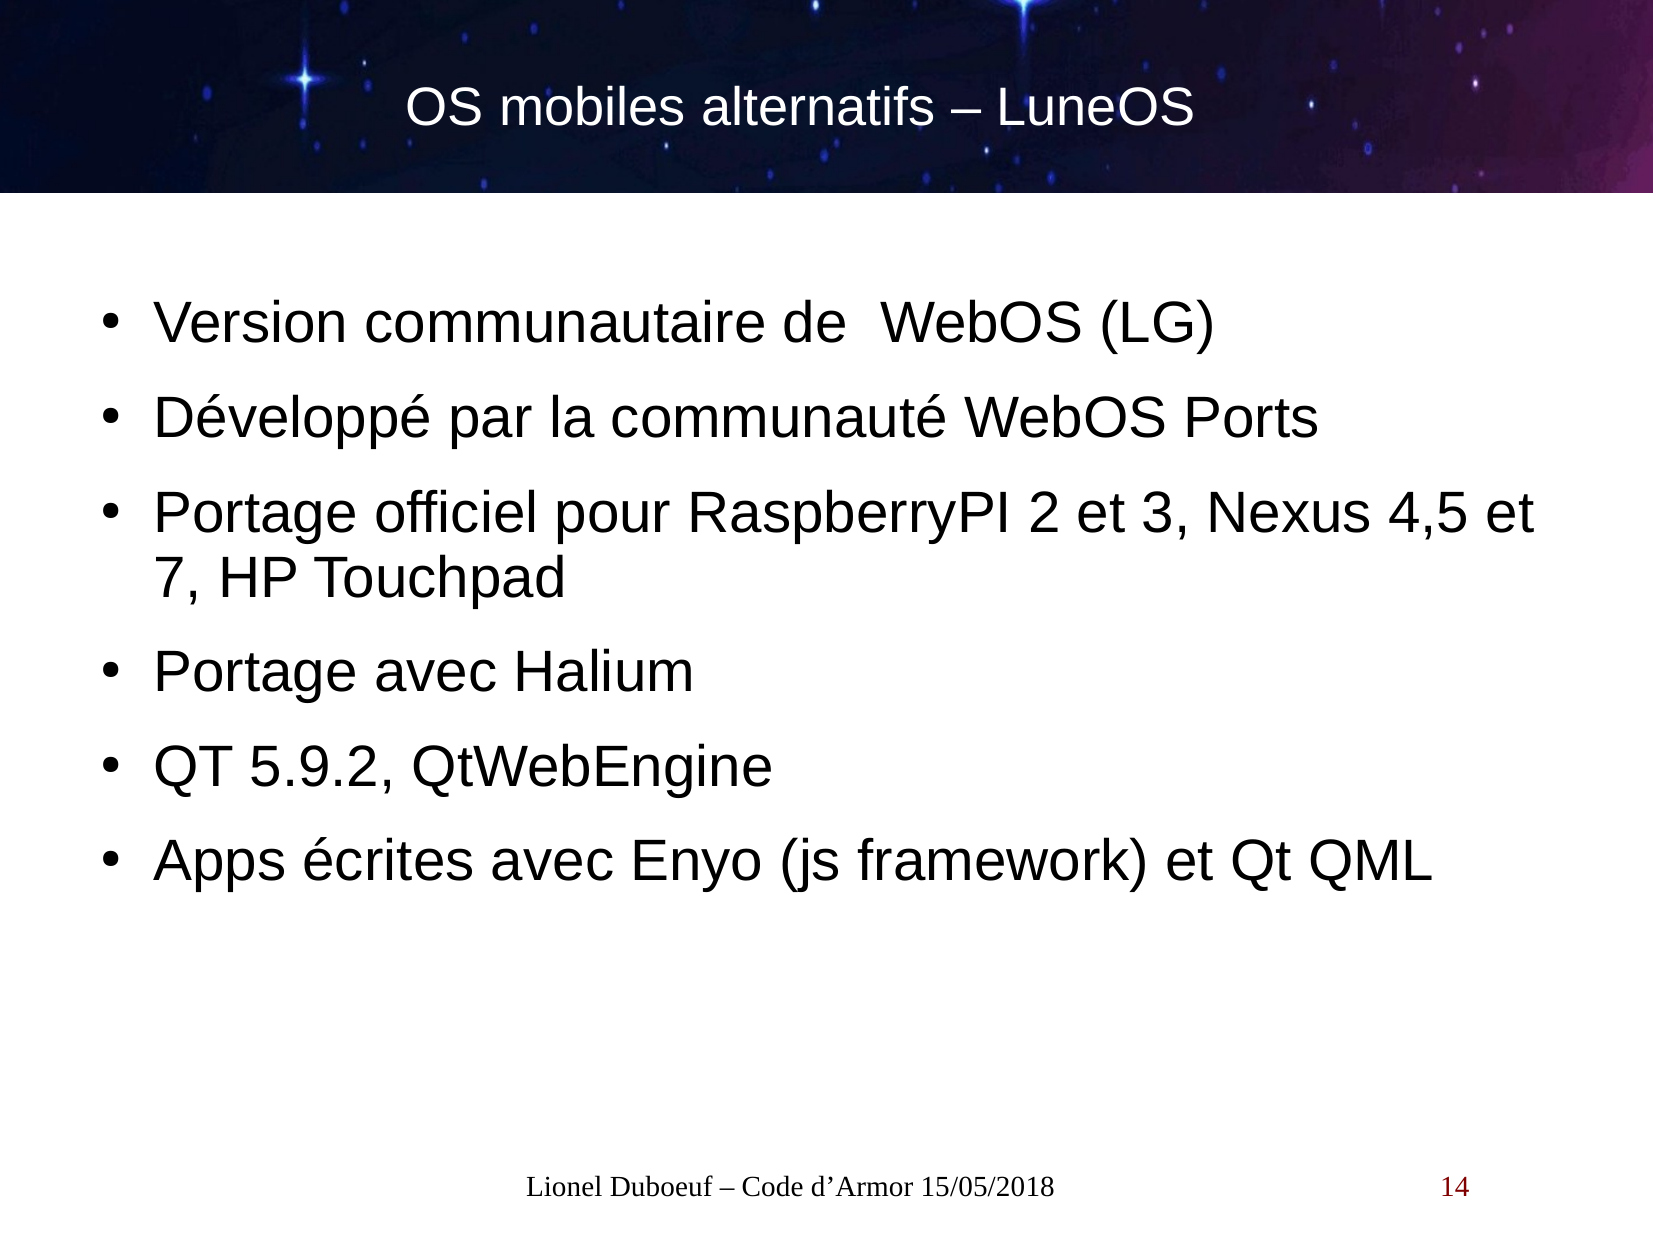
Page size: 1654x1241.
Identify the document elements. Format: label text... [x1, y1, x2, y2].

list Version communautaire de WebOS (LG) Développé par la communauté WebOS Ports Portage officiel pour RaspberryPI 2 et 3, Nexus 4,5 et 7, HP Touchpad Portage avec Halium QT 5.9.2, QtWebEngine Apps écrites avec Enyo (js framework) et Qt QML [82, 290, 1571, 1010]
picture [0, 0, 1653, 193]
title OS mobiles alternatifs – LuneOS [57, 2, 1546, 211]
